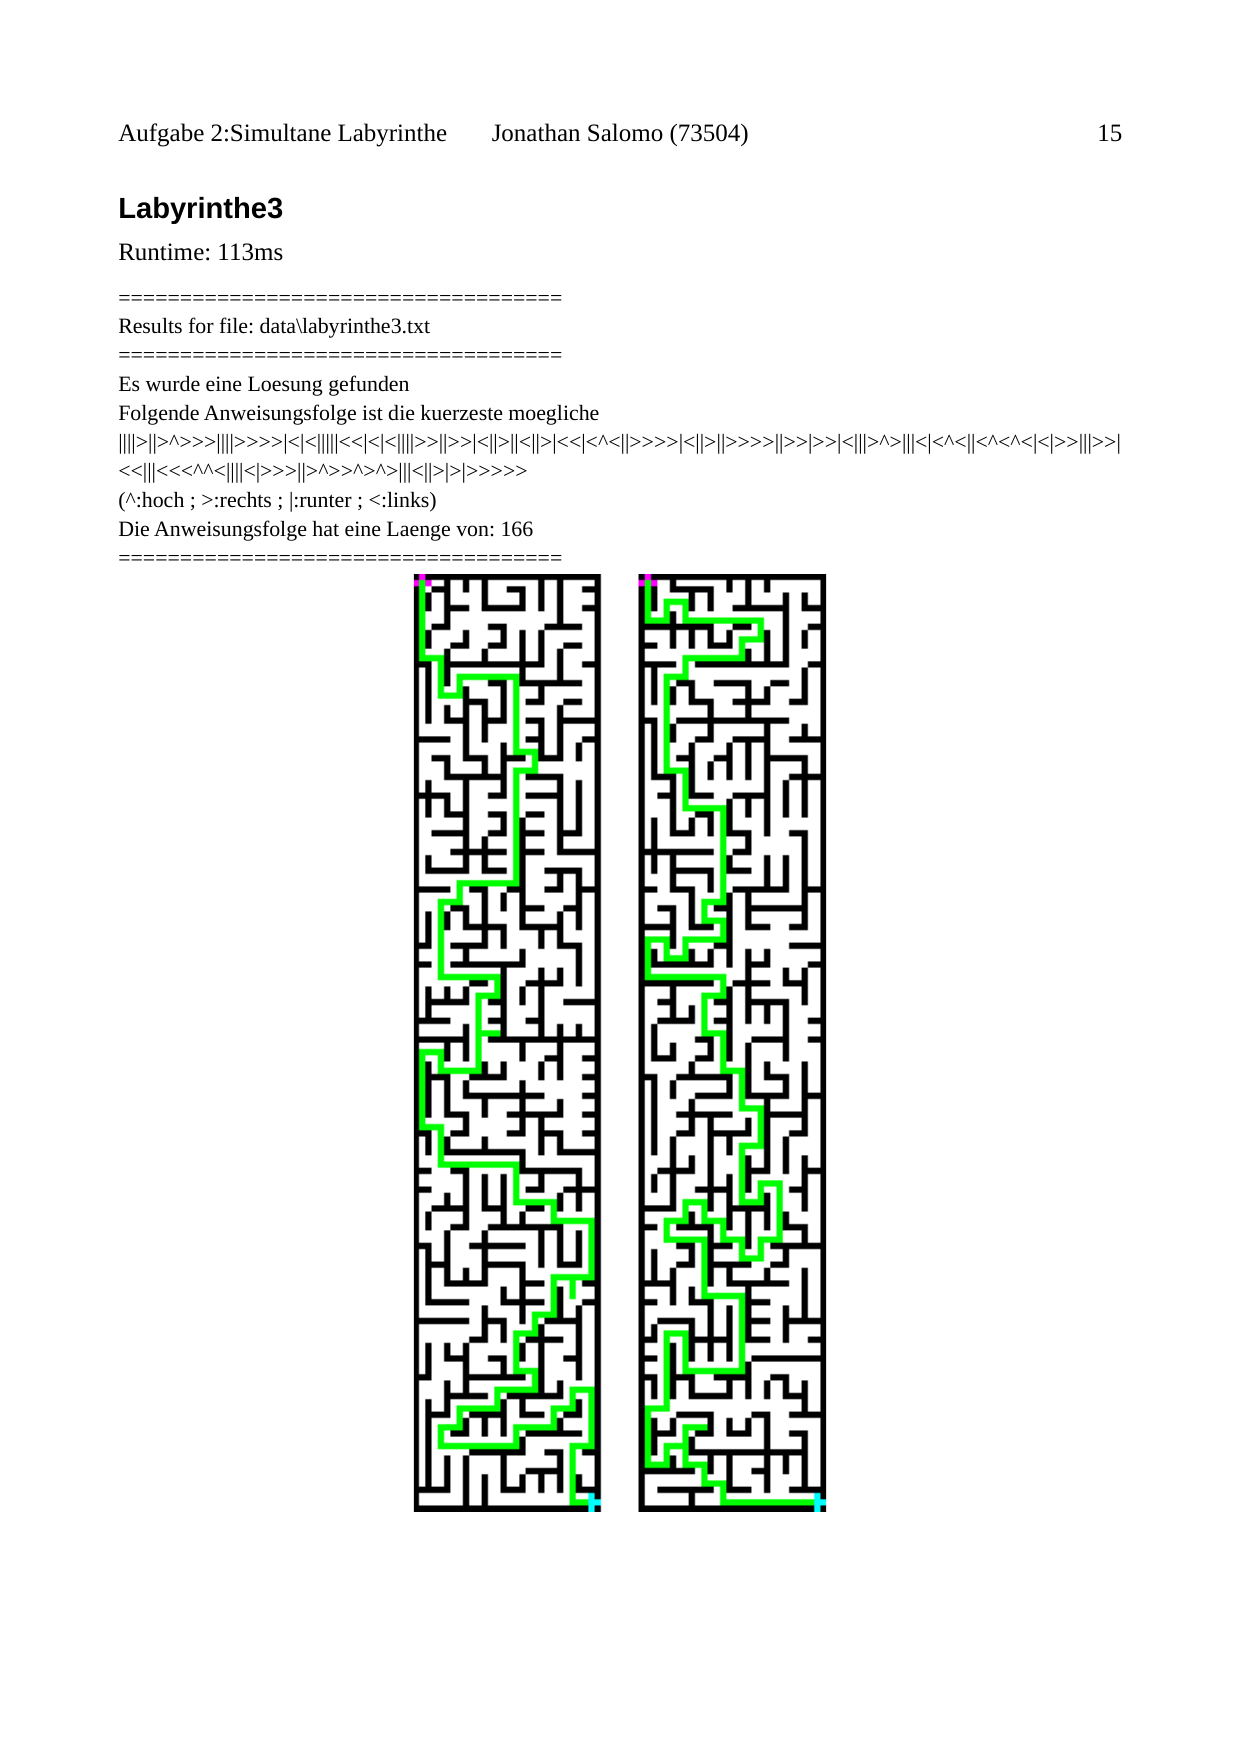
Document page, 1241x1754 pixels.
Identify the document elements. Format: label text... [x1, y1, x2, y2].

text Results for file: data\labyrinthe3.txt [118, 313, 1122, 339]
picture [413, 574, 827, 1512]
text (^:hoch ; >:rechts ; |:runter ; <:links) [118, 487, 1122, 512]
subtitle Labyrinthe3 [118, 191, 1122, 224]
text Es wurde eine Loesung gefunden [118, 371, 1122, 397]
text ||||>||>^>>>||||>>>>|<|<|||||<<|<|<||||>>||>>|<||>||<||>|<<|<^<||>>>>|<||>||>>>>||>>|>>|<|||>^>|||<|<^<||<^<^<|<|>>|||>>|<<|||<<<^^<||||<|>>>||>^>>^>^>|||<||>|>|>>>>> [118, 429, 1122, 483]
text ==================================== [118, 342, 1122, 368]
text Die Anweisungsfolge hat eine Laenge von: 166 [118, 516, 1122, 541]
text ==================================== [118, 545, 1122, 570]
text ==================================== [118, 284, 1122, 310]
text Runtime: 113ms [118, 237, 1122, 266]
text Folgende Anweisungsfolge ist die kuerzeste moegliche [118, 400, 1122, 426]
